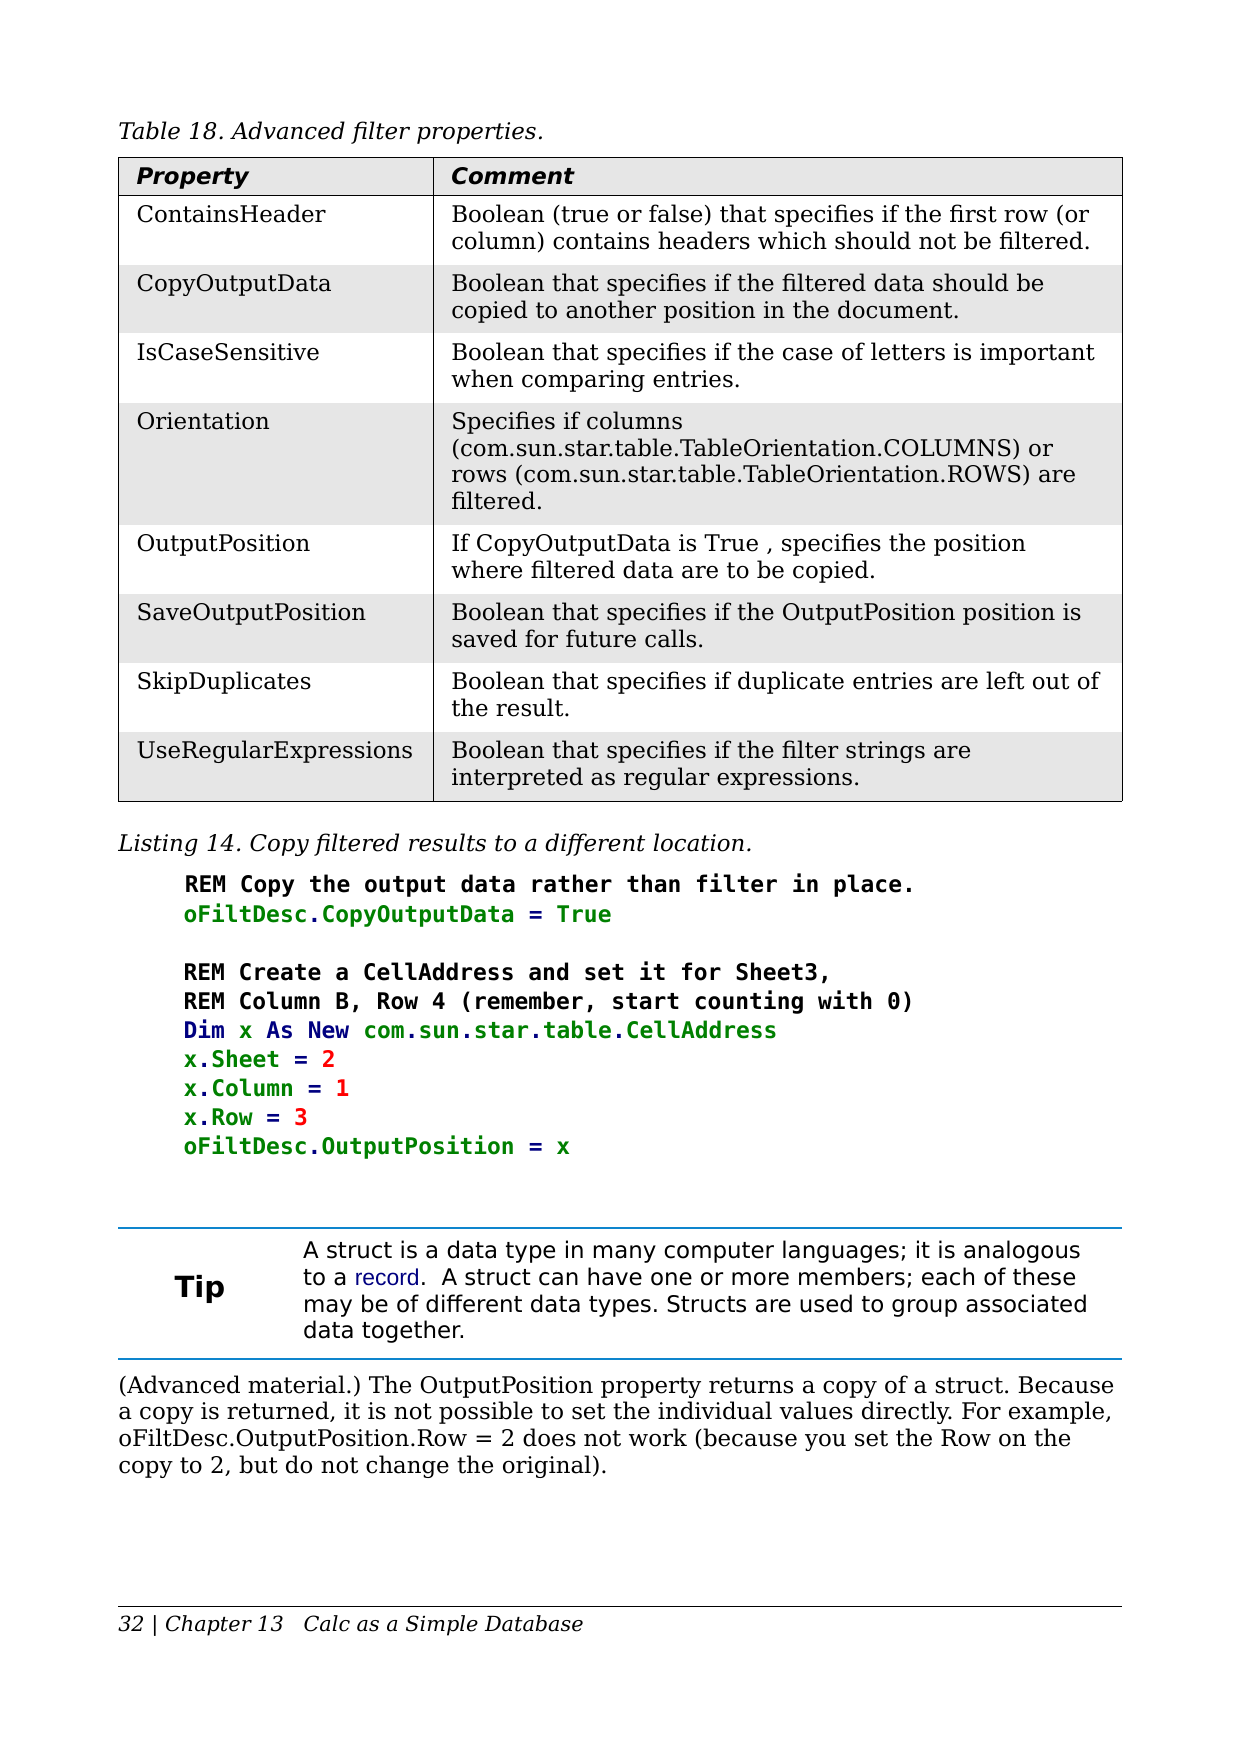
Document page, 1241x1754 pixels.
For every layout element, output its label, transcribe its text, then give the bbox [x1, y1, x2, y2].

text x.Sheet = 2 [156, 1046, 1092, 1073]
table_header Tip [118, 1229, 281, 1357]
table_cell OutputPosition [119, 525, 433, 594]
table_header Property [119, 158, 433, 195]
table_header Comment [434, 158, 1122, 195]
table_cell Boolean (true or false) that specifies if the first row (or column) contains headers which should not be filtered. [434, 196, 1122, 264]
table_cell Boolean that specifies if the OutputPosition position is saved for future calls. [434, 594, 1122, 663]
table_cell Boolean that specifies if the case of letters is important when comparing entries. [434, 334, 1122, 402]
table_cell Boolean that specifies if duplicate entries are left out of the result. [434, 663, 1122, 732]
text oFiltDesc.CopyOutputData = True [156, 901, 1092, 927]
text REM Create a CellAddress and set it for Sheet3, [156, 959, 1092, 986]
text (Advanced material.) The OutputPosition property returns a copy of a struct. Because a copy is returned, it is not possible to set the individual values directly. For example, oFiltDesc.OutputPosition.Row = 2 does not work (because you set the Row on the copy to 2, but do not change the original). [118, 1372, 1122, 1478]
table_cell ContainsHeader [119, 196, 433, 264]
table_cell UseRegularExpressions [119, 732, 433, 801]
text oFiltDesc.OutputPosition = x [156, 1133, 1092, 1160]
table_cell CopyOutputData [119, 265, 433, 333]
text x.Row = 3 [156, 1104, 1092, 1131]
text Dim x As New com.sun.star.table.CellAddress [156, 1017, 1092, 1044]
table_cell Specifies if columns (com.sun.star.table.TableOrientation.COLUMNS) or rows (com.sun.star.table.TableOrientation.ROWS) are filtered. [434, 403, 1122, 525]
table_cell IsCaseSensitive [119, 334, 433, 402]
text x.Column = 1 [156, 1075, 1092, 1102]
list Table 18. Advanced filter properties. [118, 118, 1122, 145]
list Listing 14. Copy filtered results to a different location. [118, 830, 1122, 857]
table_cell If CopyOutputData is True , specifies the position where filtered data are to be copied. [434, 525, 1122, 594]
table_cell Orientation [119, 403, 433, 525]
table_cell SkipDuplicates [119, 663, 433, 732]
text REM Column B, Row 4 (remember, start counting with 0) [156, 988, 1092, 1015]
table_cell SaveOutputPosition [119, 594, 433, 663]
text REM Copy the output data rather than filter in place. [156, 869, 1092, 898]
table_header A struct is a data type in many computer languages; it is analogous to a record. A struct can have one or more members; each of these may be of different data types. Structs are used to group associated data together. [281, 1229, 1122, 1357]
table_cell Boolean that specifies if the filtered data should be copied to another position in the document. [434, 265, 1122, 333]
table_cell Boolean that specifies if the filter strings are interpreted as regular expressions. [434, 732, 1122, 801]
